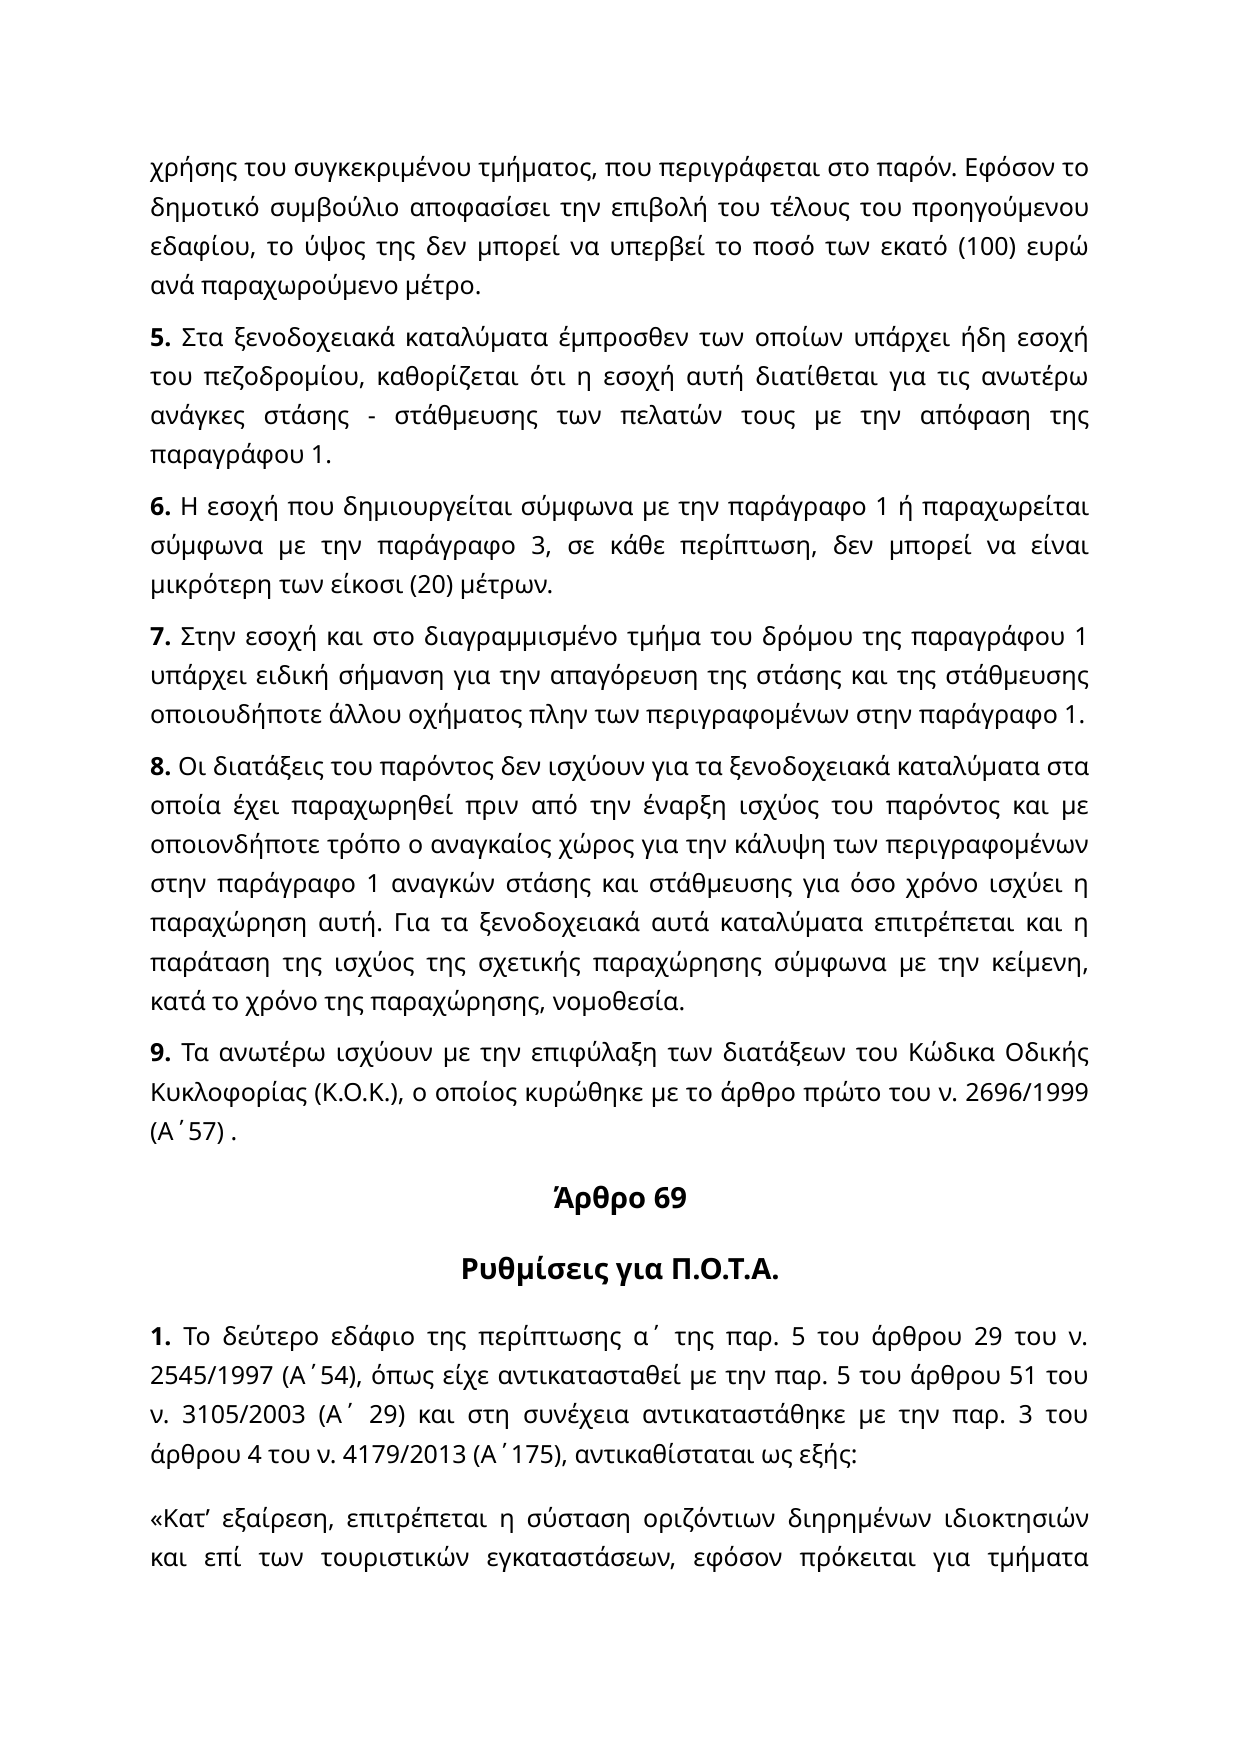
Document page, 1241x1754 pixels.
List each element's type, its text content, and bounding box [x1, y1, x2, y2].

subtitle Ρυθμίσεις για Π.Ο.Τ.Α. [150, 1248, 1090, 1288]
text 9. Τα ανωτέρω ισχύουν με την επιφύλαξη των διατάξεων του Κώδικα Οδικής Κυκλοφορίας (Κ.Ο.Κ.), ο οποίος κυρώθηκε με το άρθρο πρώτο του ν. 2696/1999 (Α΄57) . [150, 1035, 1090, 1147]
text 1. Το δεύτερο εδάφιο της περίπτωσης α΄ της παρ. 5 του άρθρου 29 του ν. 2545/1997 (Α΄54), όπως είχε αντικατασταθεί με την παρ. 5 του άρθρου 51 του ν. 3105/2003 (Α΄ 29) και στη συνέχεια αντικαταστάθηκε με την παρ. 3 του άρθρου 4 του ν. 4179/2013 (Α΄175), αντικαθίσταται ως εξής: [150, 1319, 1090, 1470]
subtitle Άρθρο 69 [150, 1177, 1090, 1217]
text 8. Οι διατάξεις του παρόντος δεν ισχύουν για τα ξενοδοχειακά καταλύματα στα οποία έχει παραχωρηθεί πριν από την έναρξη ισχύος του παρόντος και με οποιονδήποτε τρόπο ο αναγκαίος χώρος για την κάλυψη των περιγραφομένων στην παράγραφο 1 αναγκών στάσης και στάθμευσης για όσο χρόνο ισχύει η παραχώρηση αυτή. Για τα ξενοδοχειακά αυτά καταλύματα επιτρέπεται και η παράταση της ισχύος της σχετικής παραχώρησης σύμφωνα με την κείμενη, κατά το χρόνο της παραχώρησης, νομοθεσία. [150, 748, 1090, 1017]
text «Κατ’ εξαίρεση, επιτρέπεται η σύσταση οριζόντιων διηρημένων ιδιοκτησιών και επί των τουριστικών εγκαταστάσεων, εφόσον πρόκειται για τμήματα [150, 1500, 1090, 1574]
text 5. Στα ξενοδοχειακά καταλύματα έμπροσθεν των οποίων υπάρχει ήδη εσοχή του πεζοδρομίου, καθορίζεται ότι η εσοχή αυτή διατίθεται για τις ανωτέρω ανάγκες στάσης - στάθμευσης των πελατών τους με την απόφαση της παραγράφου 1. [150, 319, 1090, 471]
text 6. Η εσοχή που δημιουργείται σύμφωνα με την παράγραφο 1 ή παραχωρείται σύμφωνα με την παράγραφο 3, σε κάθε περίπτωση, δεν μπορεί να είναι μικρότερη των είκοσι (20) μέτρων. [150, 488, 1090, 601]
text χρήσης του συγκεκριμένου τμήματος, που περιγράφεται στο παρόν. Εφόσον το δημοτικό συμβούλιο αποφασίσει την επιβολή του τέλους του προηγούμενου εδαφίου, το ύψος της δεν μπορεί να υπερβεί το ποσό των εκατό (100) ευρώ ανά παραχωρούμενο μέτρο. [150, 150, 1090, 302]
text 7. Στην εσοχή και στο διαγραμμισμένο τμήμα του δρόμου της παραγράφου 1 υπάρχει ειδική σήμανση για την απαγόρευση της στάσης και της στάθμευσης οποιουδήποτε άλλου οχήματος πλην των περιγραφομένων στην παράγραφο 1. [150, 618, 1090, 731]
